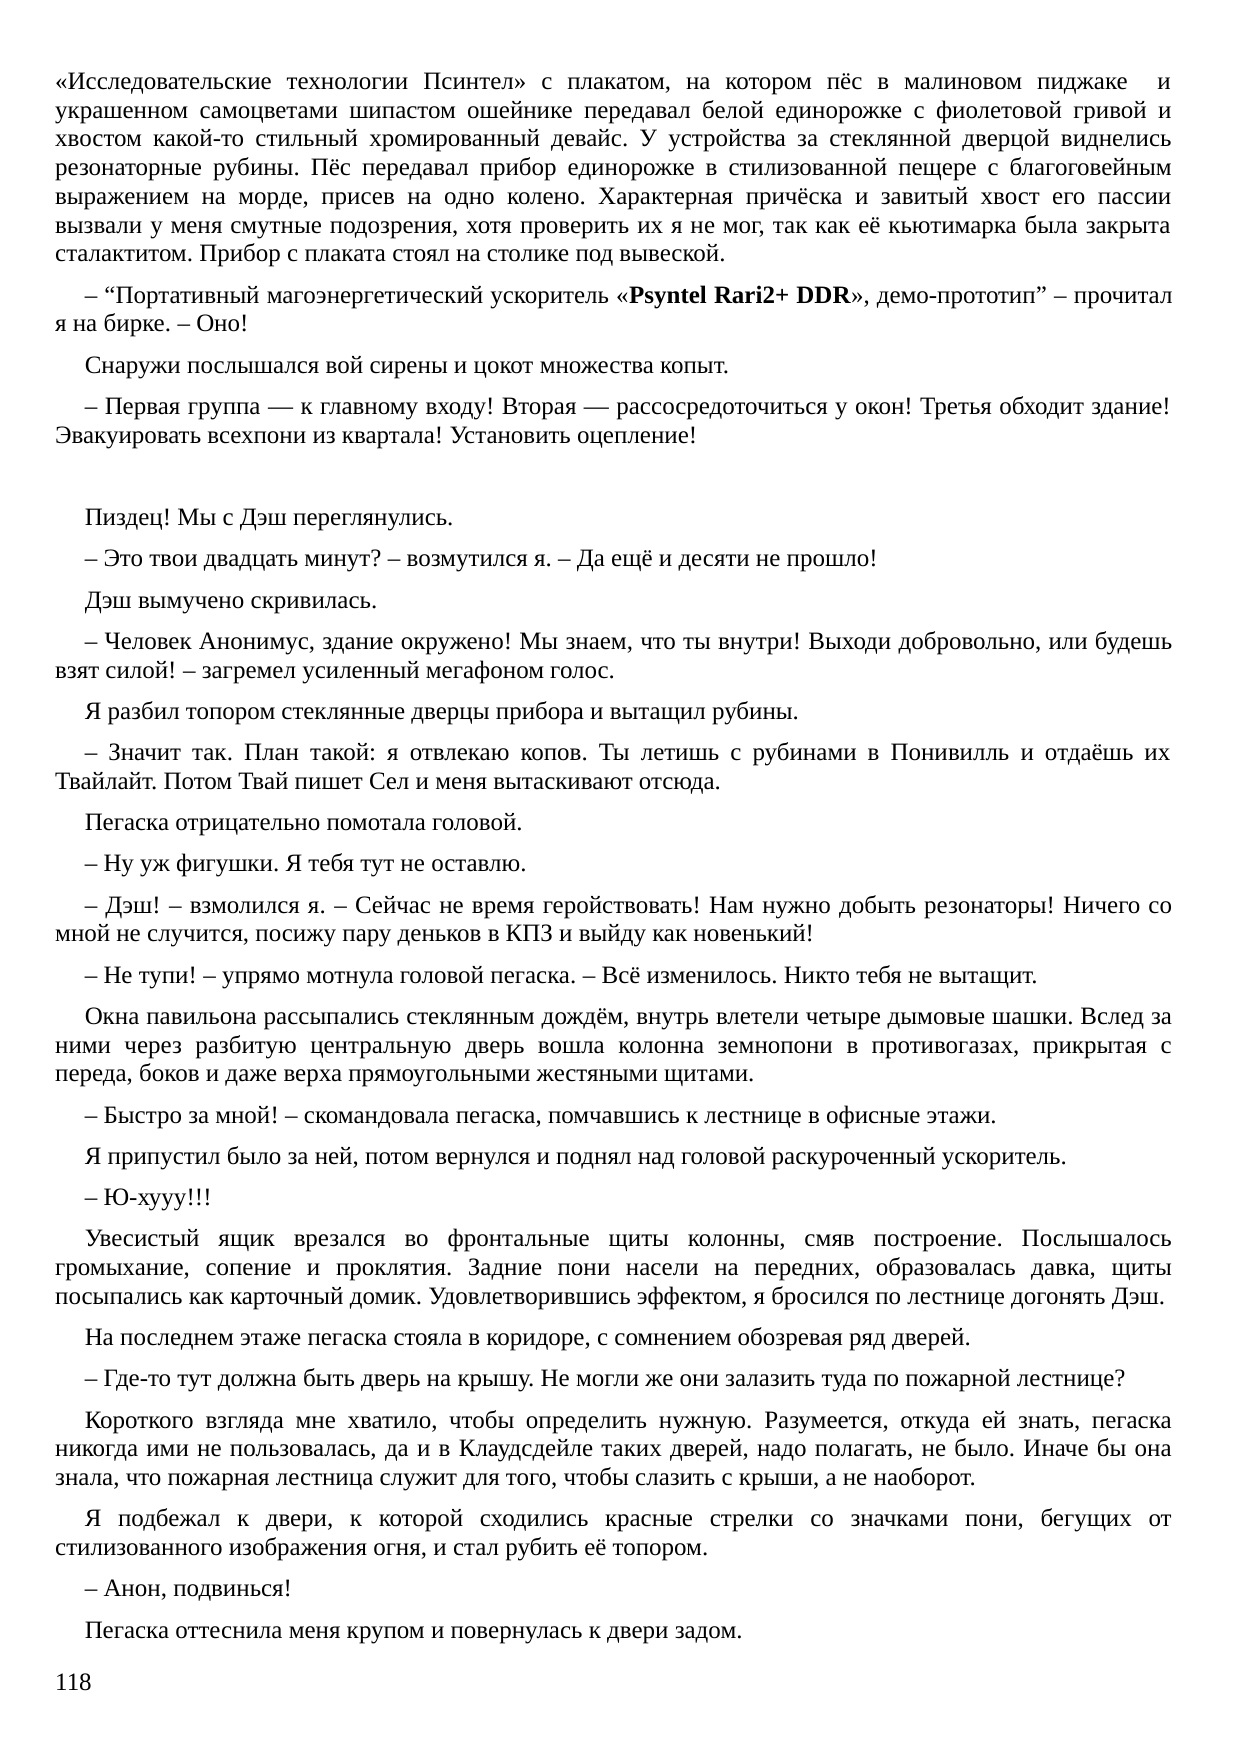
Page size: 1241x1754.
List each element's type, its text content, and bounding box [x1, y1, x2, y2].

text Окна павильона рассыпались стеклянным дождём, внутрь влетели четыре дымовые шашки. Вслед за ними через разбитую центральную дверь вошла колонна земнопони в противогазах, прикрытая с переда, боков и даже верха прямоугольными жестяными щитами. [55, 1001, 1173, 1087]
text Я разбил топором стеклянные дверцы прибора и вытащил рубины. [55, 696, 1173, 725]
text – Быстро за мной! – скомандовала пегаска, помчавшись к лестнице в офисные этажи. [55, 1100, 1173, 1128]
text – “Портативный магоэнергетический ускоритель «Psyntel Rari2+ DDR», демо-прототип” – прочитал я на бирке. – Оно! [55, 280, 1173, 337]
text Пегаска отрицательно помотала головой. [55, 807, 1173, 836]
text «Исследовательские технологии Псинтел» с плакатом, на котором пёс в малиновом пиджаке и украшенном самоцветами шипастом ошейнике передавал белой единорожке с фиолетовой гривой и хвостом какой-то стильный хромированный девайс. У устройства за стеклянной дверцой виднелись резонаторные рубины. Пёс передавал прибор единорожке в стилизованной пещере с благоговейным выражением на морде, присев на одно колено. Характерная причёска и завитый хвост его пассии вызвали у меня смутные подозрения, хотя проверить их я не мог, так как её кьютимарка была закрыта сталактитом. Прибор с плаката стоял на столике под вывеской. [55, 66, 1173, 267]
text – Это твои двадцать минут? – возмутился я. – Да ещё и десяти не прошло! [55, 543, 1173, 572]
text – Не тупи! – упрямо мотнула головой пегаска. – Всё изменилось. Никто тебя не вытащит. [55, 960, 1173, 988]
text Пегаска оттеснила меня крупом и повернулась к двери задом. [55, 1615, 1173, 1643]
text – Ну уж фигушки. Я тебя тут не оставлю. [55, 848, 1173, 877]
text Пиздец! Мы с Дэш переглянулись. [55, 502, 1173, 531]
text Дэш вымучено скривилась. [55, 585, 1173, 613]
text – Первая группа — к главному входу! Вторая — рассосредоточиться у окон! Третья обходит здание! Эвакуировать всехпони из квартала! Установить оцепление! [55, 391, 1173, 448]
text – Дэш! – взмолился я. – Сейчас не время геройствовать! Нам нужно добыть резонаторы! Ничего со мной не случится, посижу пару деньков в КПЗ и выйду как новенький! [55, 890, 1173, 947]
text – Где-то тут должна быть дверь на крышу. Не могли же они залазить туда по пожарной лестнице? [55, 1363, 1173, 1392]
text Увесистый ящик врезался во фронтальные щиты колонны, смяв построение. Послышалось громыхание, сопение и проклятия. Задние пони насели на передних, образовалась давка, щиты посыпались как карточный домик. Удовлетворившись эффектом, я бросился по лестнице догонять Дэш. [55, 1223, 1173, 1310]
text – Значит так. План такой: я отвлекаю копов. Ты летишь с рубинами в Понивилль и отдаёшь их Твайлайт. Потом Твай пишет Сел и меня вытаскивают отсюда. [55, 737, 1173, 795]
text Я припустил было за ней, потом вернулся и поднял над головой раскуроченный ускоритель. [55, 1141, 1173, 1170]
text Я подбежал к двери, к которой сходились красные стрелки со значками пони, бегущих от стилизованного изображения огня, и стал рубить её топором. [55, 1503, 1173, 1561]
text – Ю-хууу!!! [55, 1182, 1173, 1211]
text – Человек Анонимус, здание окружено! Мы знаем, что ты внутри! Выходи добровольно, или будешь взят силой! – загремел усиленный мегафоном голос. [55, 626, 1173, 683]
text Короткого взгляда мне хватило, чтобы определить нужную. Разумеется, откуда ей знать, пегаска никогда ими не пользовалась, да и в Клаудсдейле таких дверей, надо полагать, не было. Иначе бы она знала, что пожарная лестница служит для того, чтобы слазить с крыши, а не наоборот. [55, 1405, 1173, 1491]
text Снаружи послышался вой сирены и цокот множества копыт. [55, 350, 1173, 378]
text – Анон, подвинься! [55, 1573, 1173, 1602]
text На последнем этаже пегаска стояла в коридоре, с сомнением обозревая ряд дверей. [55, 1322, 1173, 1351]
